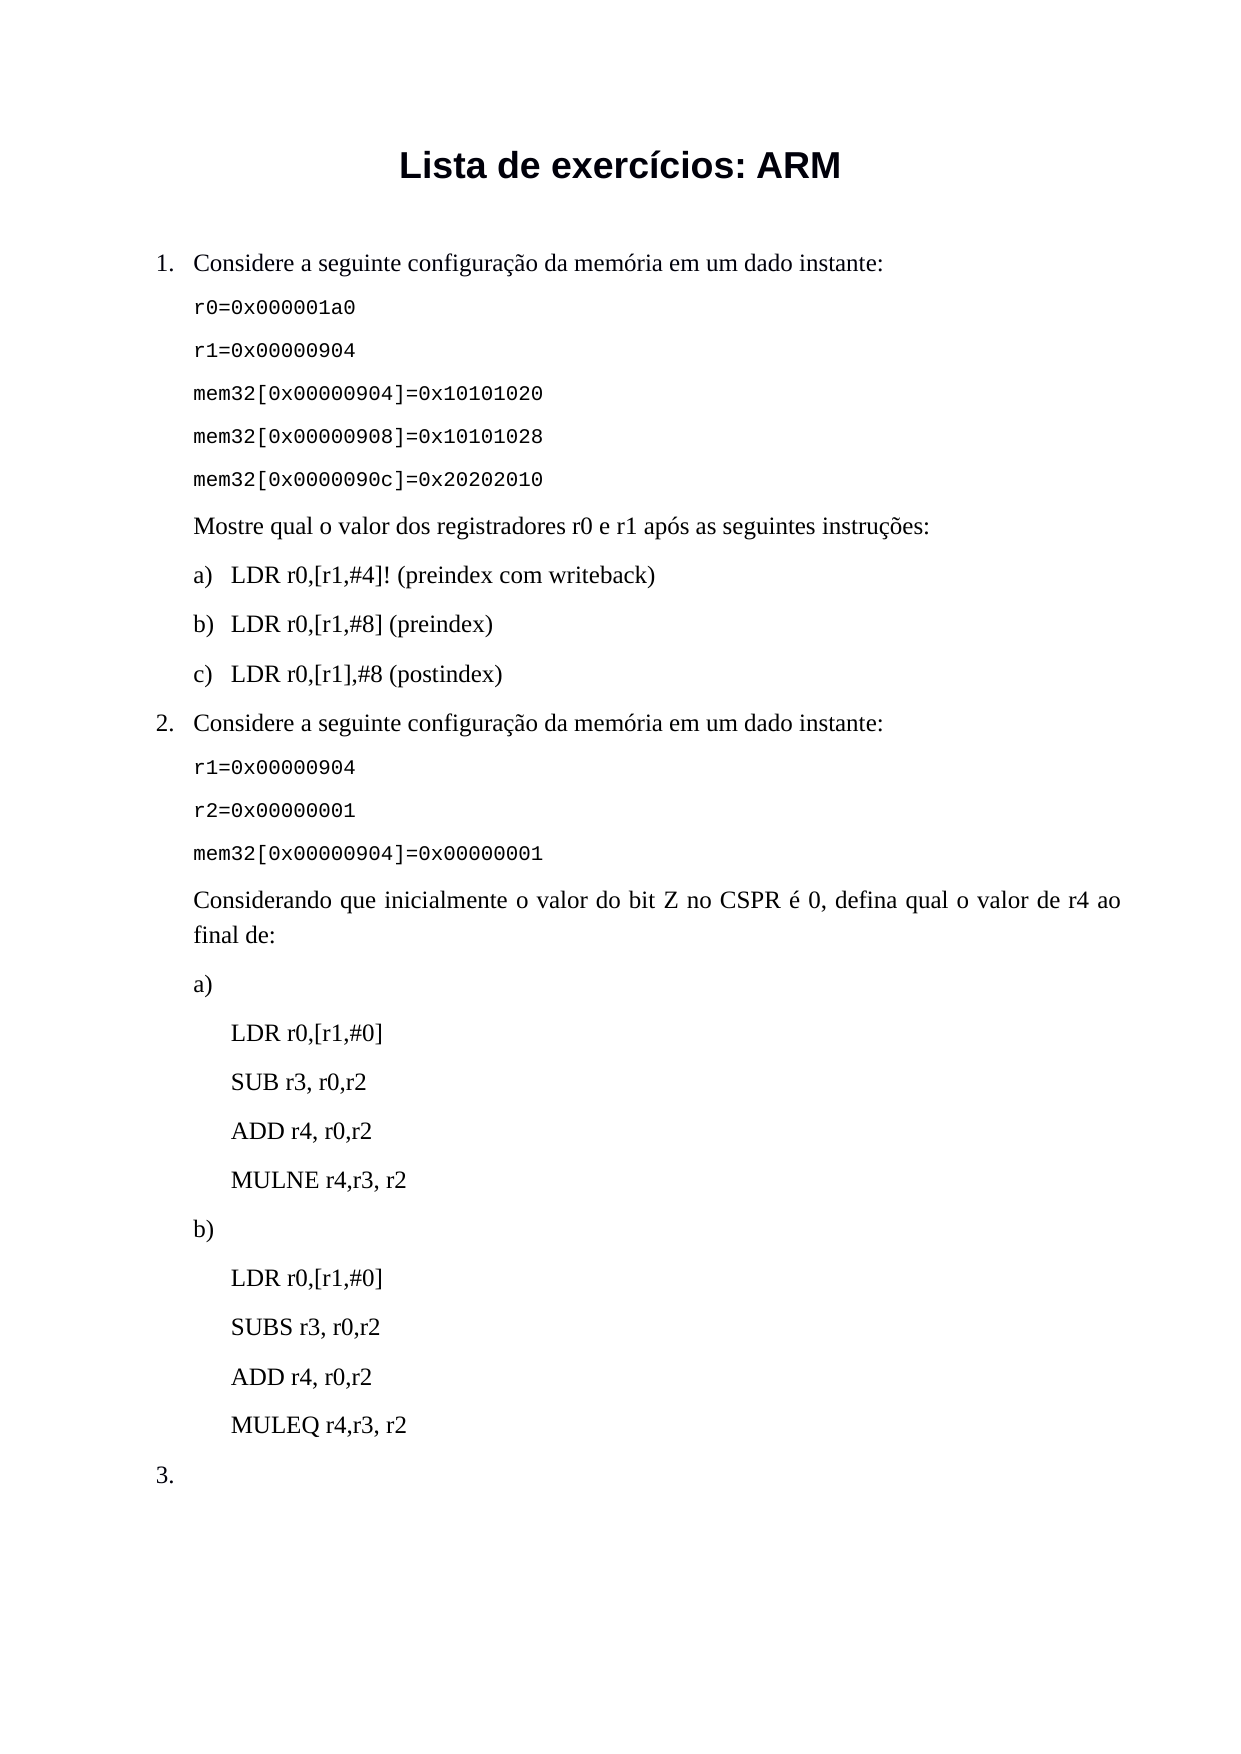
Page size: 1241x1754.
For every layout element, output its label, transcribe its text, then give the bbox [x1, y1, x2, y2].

text MULEQ r4,r3, r2 [231, 1411, 1122, 1439]
list LDR r0,[r1,#8] (preindex) [193, 609, 1122, 638]
text mem32[0x00000904]=0x00000001 [193, 843, 1122, 866]
text ADD r4, r0,r2 [231, 1116, 1122, 1145]
text Mostre qual o valor dos registradores r0 e r1 após as seguintes instruções: [193, 511, 1122, 540]
text LDR r0,[r1,#0] [231, 1263, 1122, 1292]
subtitle Lista de exercícios: ARM [118, 143, 1122, 186]
text SUB r3, r0,r2 [231, 1067, 1122, 1096]
list LDR r0,[r1,#4]! (preindex com writeback) [193, 561, 1122, 589]
text r1=0x00000904 [193, 340, 1122, 363]
list LDR r0,[r1],#8 (postindex) [193, 659, 1122, 687]
text SUBS r3, r0,r2 [231, 1312, 1122, 1341]
list Considere a seguinte configuração da memória em um dado instante: [156, 248, 1122, 277]
text Considerando que inicialmente o valor do bit Z no CSPR é 0, defina qual o valor de r4 ao final de: [193, 886, 1122, 949]
text mem32[0x00000904]=0x10101020 [193, 383, 1122, 406]
list Considere a seguinte configuração da memória em um dado instante: [156, 708, 1122, 736]
text r1=0x00000904 [193, 757, 1122, 780]
text r0=0x000001a0 [193, 297, 1122, 321]
text ADD r4, r0,r2 [231, 1362, 1122, 1390]
text r2=0x00000001 [193, 800, 1122, 823]
text MULNE r4,r3, r2 [231, 1165, 1122, 1194]
text mem32[0x0000090c]=0x20202010 [193, 468, 1122, 492]
text mem32[0x00000908]=0x10101028 [193, 426, 1122, 449]
text LDR r0,[r1,#0] [231, 1018, 1122, 1047]
